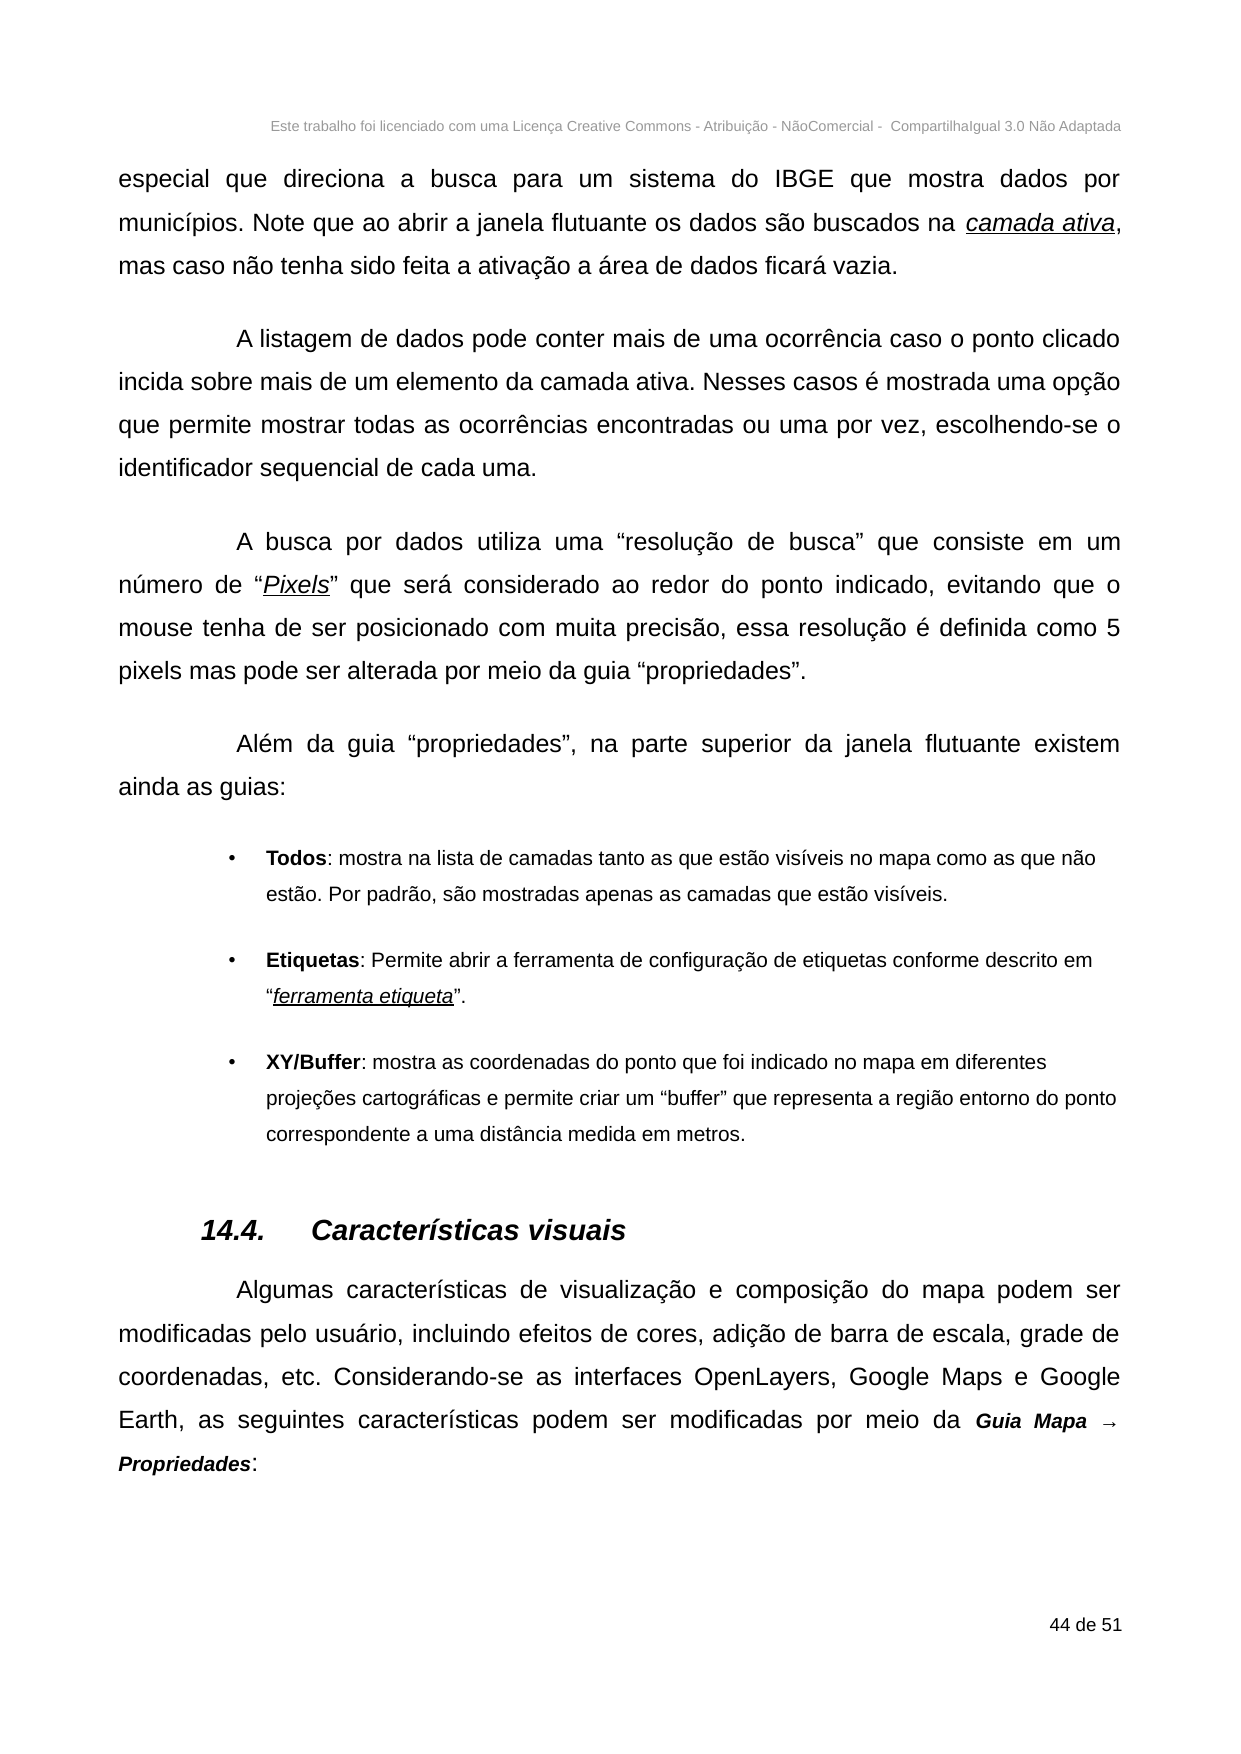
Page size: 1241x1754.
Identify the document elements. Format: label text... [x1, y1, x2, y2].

text A listagem de dados pode conter mais de uma ocorrência caso o ponto clicado incida sobre mais de um elemento da camada ativa. Nesses casos é mostrada uma opção que permite mostrar todas as ocorrências encontradas ou uma por vez, escolhendo-se o identificador sequencial de cada uma. [118, 324, 1122, 482]
list Etiquetas: Permite abrir a ferramenta de configuração de etiquetas conforme descrito em “ferramenta etiqueta”. [228, 947, 1122, 1007]
text Além da guia “propriedades”, na parte superior da janela flutuante existem ainda as guias: [118, 729, 1122, 801]
text especial que direciona a busca para um sistema do IBGE que mostra dados por municípios. Note que ao abrir a janela flutuante os dados são buscados na camada ativa, mas caso não tenha sido feita a ativação a área de dados ficará vazia. [118, 164, 1122, 279]
text A busca por dados utiliza uma “resolução de busca” que consiste em um número de “Pixels” que será considerado ao redor do ponto indicado, evitando que o mouse tenha de ser posicionado com muita precisão, essa resolução é definida como 5 pixels mas pode ser alterada por meio da guia “propriedades”. [118, 526, 1122, 684]
list Todos: mostra na lista de camadas tanto as que estão visíveis no mapa como as que não estão. Por padrão, são mostradas apenas as camadas que estão visíveis. [228, 845, 1122, 905]
text Algumas características de visualização e composição do mapa podem ser modificadas pelo usuário, incluindo efeitos de cores, adição de barra de escala, grade de coordenadas, etc. Considerando-se as interfaces OpenLayers, Google Maps e Google Earth, as seguintes características podem ser modificadas por meio da Guia mapa → propriedades: [118, 1275, 1122, 1477]
subtitle Características visuais [163, 1213, 1077, 1246]
list XY/Buffer: mostra as coordenadas do ponto que foi indicado no mapa em diferentes projeções cartográficas e permite criar um “buffer” que representa a região entorno do ponto correspondente a uma distância medida em metros. [228, 1049, 1122, 1146]
